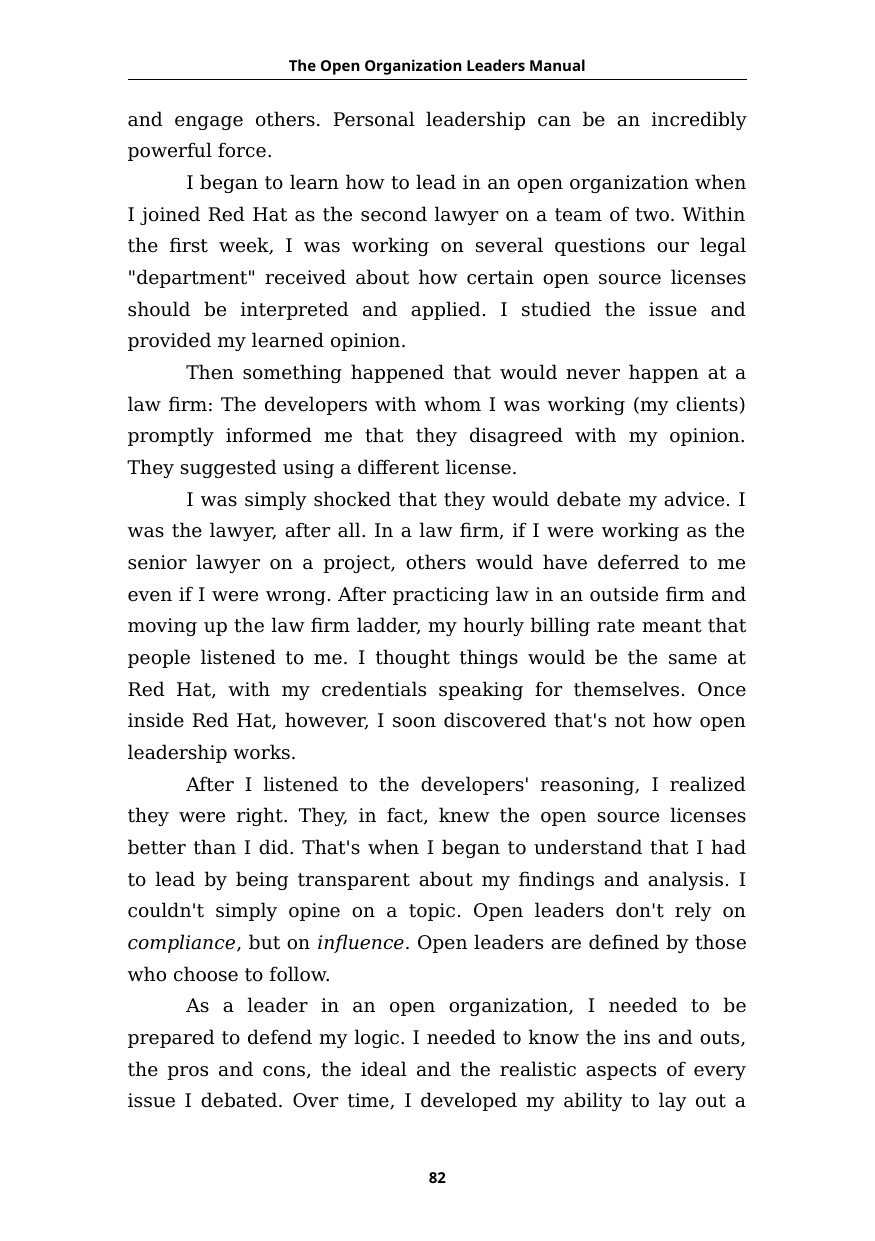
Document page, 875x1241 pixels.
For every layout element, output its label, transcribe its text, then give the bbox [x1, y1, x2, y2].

text I began to learn how to lead in an open organization when I joined Red Hat as the second lawyer on a team of two. Within the first week, I was working on several questions our legal "department" received about how certain open source licenses should be interpreted and applied. I studied the issue and provided my learned opinion. [127, 172, 747, 352]
text I was simply shocked that they would debate my advice. I was the lawyer, after all. In a law firm, if I were working as the senior lawyer on a project, others would have deferred to me even if I were wrong. After practicing law in an outside firm and moving up the law firm ladder, my hourly billing rate meant that people listened to me. I thought things would be the same at Red Hat, with my credentials speaking for themselves. Once inside Red Hat, however, I soon discovered that's not how open leadership works. [127, 489, 747, 764]
text and engage others. Personal leadership can be an incredibly powerful force. [127, 109, 747, 162]
text After I listened to the developers' reasoning, I realized they were right. They, in fact, knew the open source licenses better than I did. That's when I began to understand that I had to lead by being transparent about my findings and analysis. I couldn't simply opine on a topic. Open leaders don't rely on compliance, but on influence. Open leaders are defined by those who choose to follow. [127, 774, 747, 986]
text As a leader in an open organization, I needed to be prepared to defend my logic. I needed to know the ins and outs, the pros and cons, the ideal and the realistic aspects of every issue I debated. Over time, I developed my ability to lay out a [127, 995, 747, 1112]
text Then something happened that would never happen at a law firm: The developers with whom I was working (my clients) promptly informed me that they disagreed with my opinion. They suggested using a different license. [127, 362, 747, 479]
